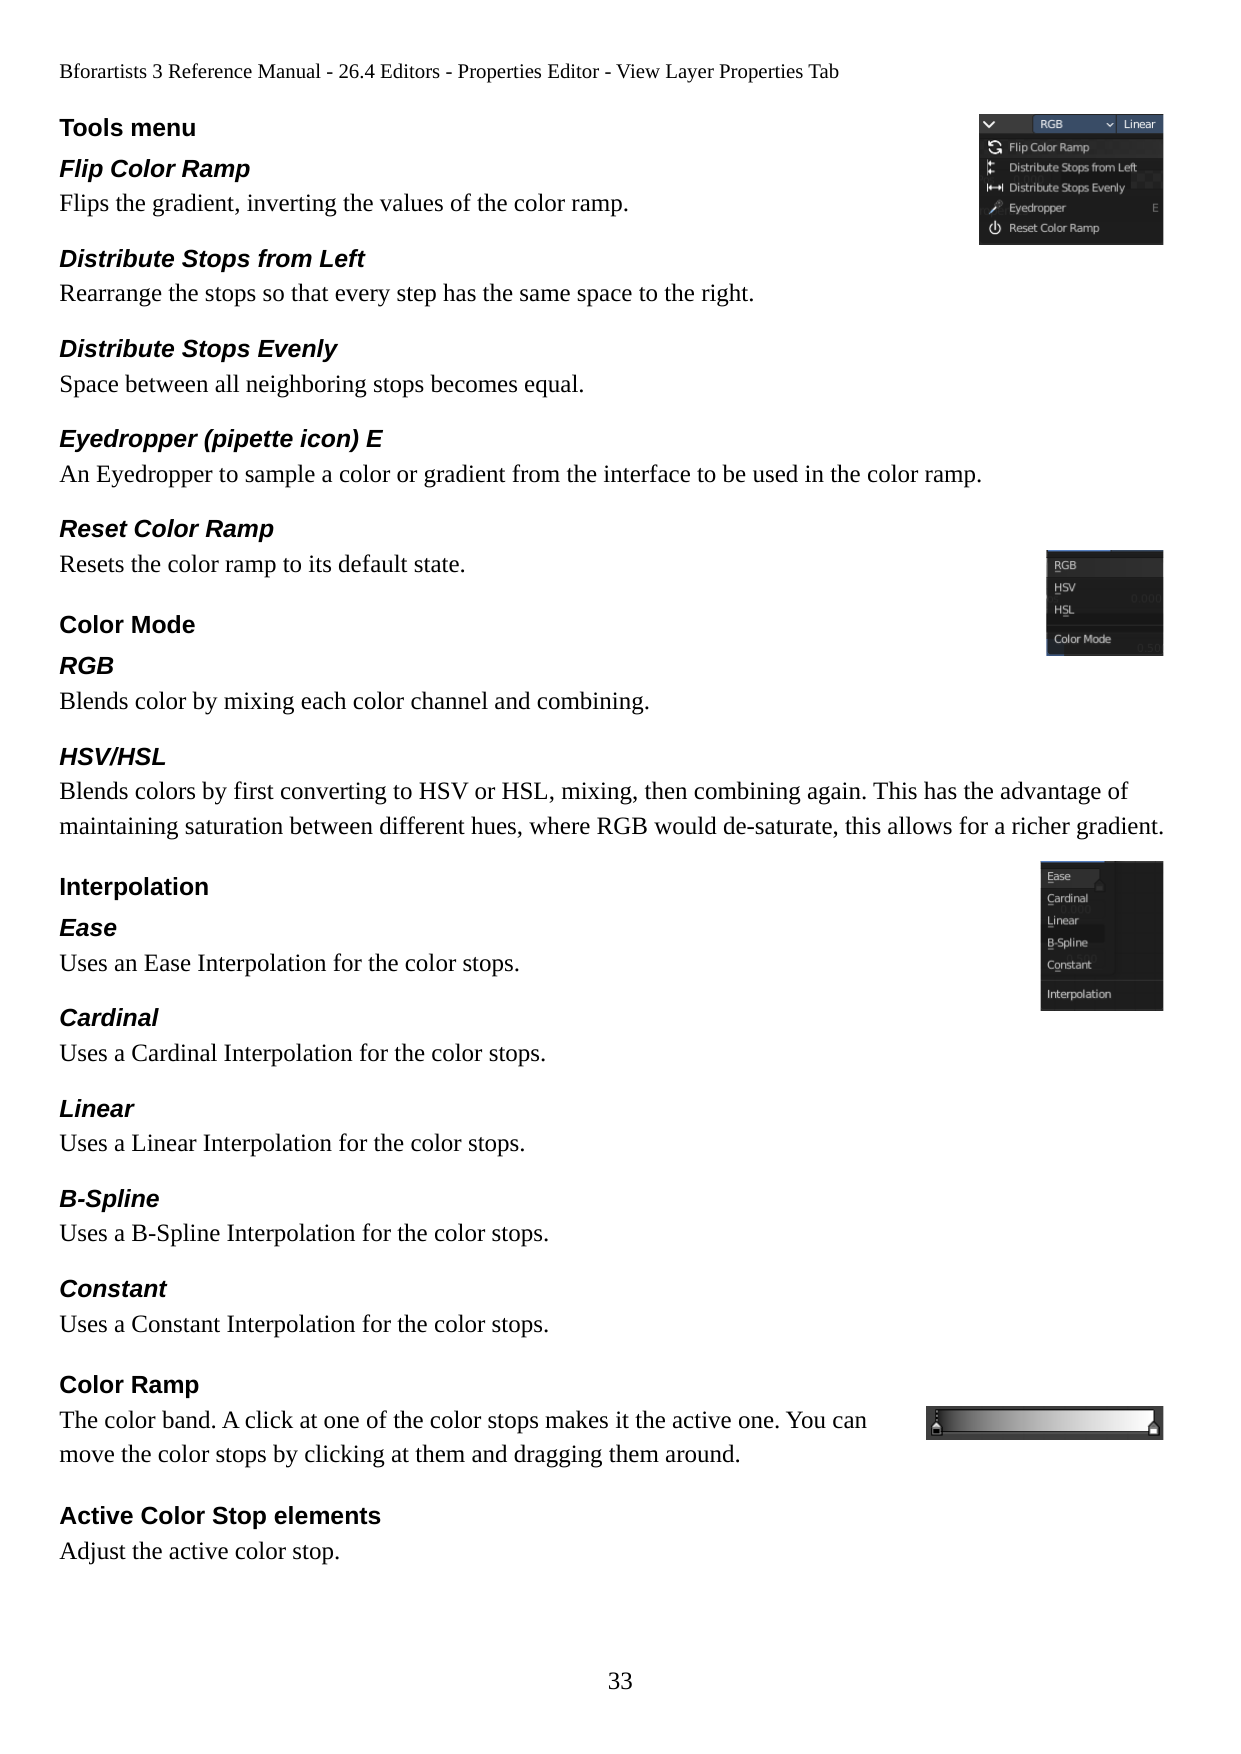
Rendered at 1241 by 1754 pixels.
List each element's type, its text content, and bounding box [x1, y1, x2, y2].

subtitle Distribute Stops Evenly [59, 334, 1181, 362]
subtitle [1164, 610, 1181, 639]
text Rearrange the stops so that every step has the same space to the right. [59, 278, 1181, 307]
text Uses a Constant Interpolation for the color stops. [59, 1309, 1181, 1337]
subtitle [1164, 913, 1181, 942]
subtitle Color Ramp [59, 1370, 1181, 1399]
picture [926, 1406, 1164, 1440]
text Uses an Ease Interpolation for the color stops. [59, 948, 1040, 977]
subtitle Distribute Stops from Left [59, 244, 1181, 272]
text An Eyedropper to sample a color or gradient from the interface to be used in the color ramp. [59, 459, 1181, 487]
subtitle [1164, 154, 1181, 182]
subtitle HSV/HSL [59, 742, 1181, 770]
subtitle Linear [59, 1094, 1181, 1122]
subtitle Ease [59, 913, 1040, 942]
text Space between all neighboring stops becomes equal. [59, 369, 1181, 397]
text Adjust the active color stop. [59, 1536, 1181, 1564]
text Resets the color ramp to its default state. [59, 549, 1181, 578]
text Uses a Linear Interpolation for the color stops. [59, 1128, 1181, 1157]
picture [1046, 550, 1164, 656]
text Uses a B-Spline Interpolation for the color stops. [59, 1218, 1181, 1247]
subtitle Color Mode [59, 610, 1046, 639]
subtitle Eyedropper (pipette icon) E [59, 424, 1181, 452]
subtitle Cardinal [59, 1003, 1181, 1032]
subtitle Flip Color Ramp [59, 154, 979, 182]
text Blends color by mixing each color channel and combining. [59, 686, 1181, 715]
subtitle B-Spline [59, 1184, 1181, 1212]
subtitle Reset Color Ramp [59, 514, 1181, 543]
subtitle RGB [59, 651, 1181, 680]
subtitle Active Color Stop elements [59, 1501, 1181, 1529]
picture [979, 114, 1164, 245]
picture [1040, 861, 1164, 1011]
subtitle Constant [59, 1274, 1181, 1302]
text The color band. A click at one of the color stops makes it the active one. You can move the color stops by clicking at them and dragging them around. [59, 1405, 1181, 1468]
text Flips the gradient, inverting the values of the color ramp. [59, 188, 979, 217]
text Uses a Cardinal Interpolation for the color stops. [59, 1038, 1181, 1067]
subtitle [1164, 872, 1181, 901]
text Blends colors by first converting to HSV or HSL, mixing, then combining again. This has the advantage of maintaining saturation between different hues, where RGB would de-saturate, this allows for a richer gradient. [59, 776, 1181, 839]
subtitle Interpolation [59, 872, 1040, 901]
subtitle Tools menu [59, 113, 1181, 141]
